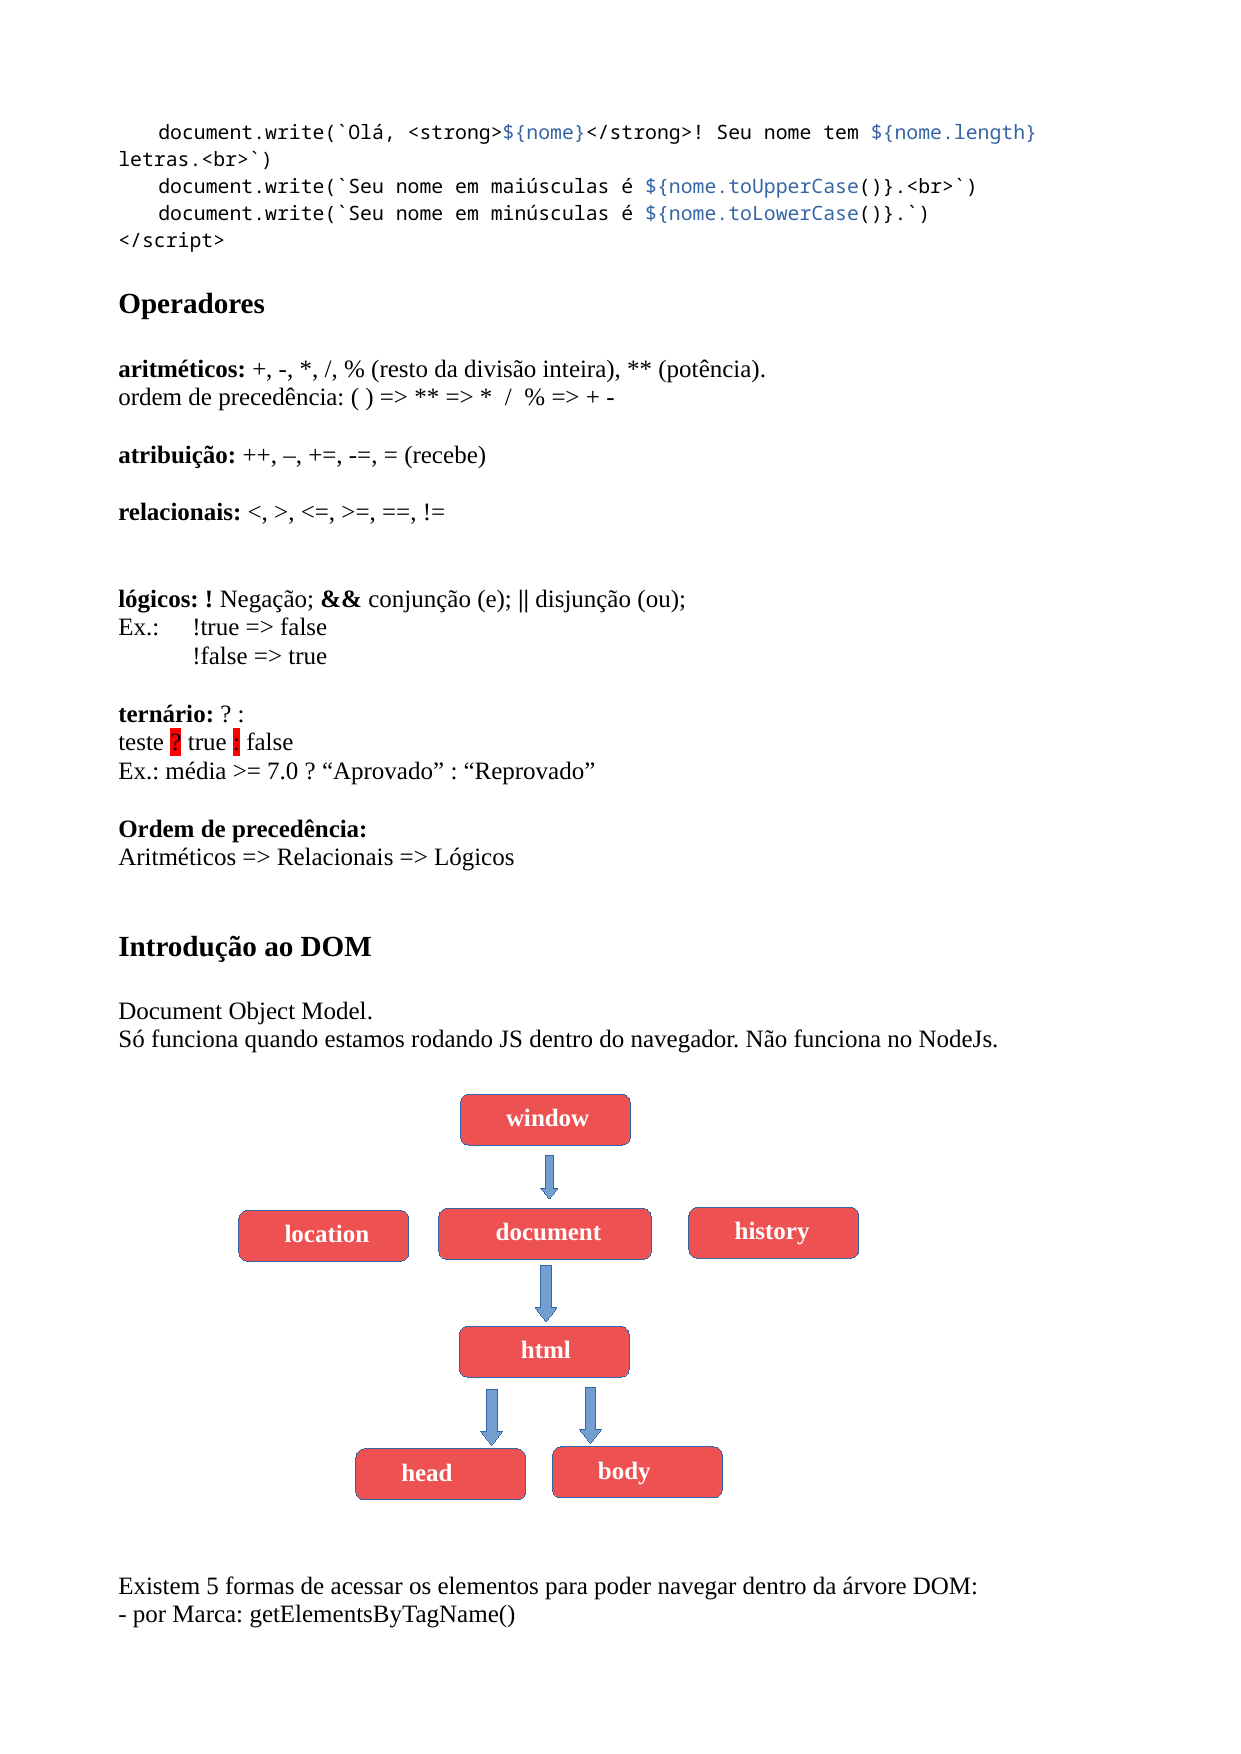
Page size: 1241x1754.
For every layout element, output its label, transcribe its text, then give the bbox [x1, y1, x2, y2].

text atribuição: ++, –, +=, -=, = (recebe) [118, 440, 1122, 469]
text teste ? true : false [118, 727, 1122, 756]
text Introdução ao DOM [118, 929, 1122, 962]
text lógicos: ! Negação; && conjunção (e); || disjunção (ou); [118, 584, 1122, 612]
text Existem 5 formas de acessar os elementos para poder navegar dentro da árvore DOM: [118, 1571, 1122, 1599]
text </script> [118, 226, 1122, 253]
text Document Object Model. [118, 996, 1122, 1024]
text document.write(`Seu nome em maiúsculas é ${nome.toUpperCase()}.<br>`) [118, 172, 1122, 199]
text relacionais: <, >, <=, >=, ==, != [118, 497, 1122, 526]
text document.write(`Seu nome em minúsculas é ${nome.toLowerCase()}.`) [118, 199, 1122, 226]
text Operadores [118, 287, 1122, 320]
text Ex.: !true => false !false => true [118, 612, 1122, 670]
text ordem de precedência: ( ) => ** => * / % => + - [118, 382, 1122, 411]
text Ordem de precedência: [118, 814, 1122, 842]
text document.write(`Olá, <strong>${nome}</strong>! Seu nome tem ${nome.length} letras.<br>`) [118, 118, 1122, 172]
text Aritméticos => Relacionais => Lógicos [118, 842, 1122, 871]
text - por Marca: getElementsByTagName() [118, 1599, 1122, 1628]
text aritméticos: +, -, *, /, % (resto da divisão inteira), ** (potência). [118, 354, 1122, 382]
text Ex.: média >= 7.0 ? “Aprovado” : “Reprovado” [118, 756, 1122, 785]
text ternário: ? : [118, 699, 1122, 727]
text Só funciona quando estamos rodando JS dentro do navegador. Não funciona no NodeJs. [118, 1024, 1122, 1053]
